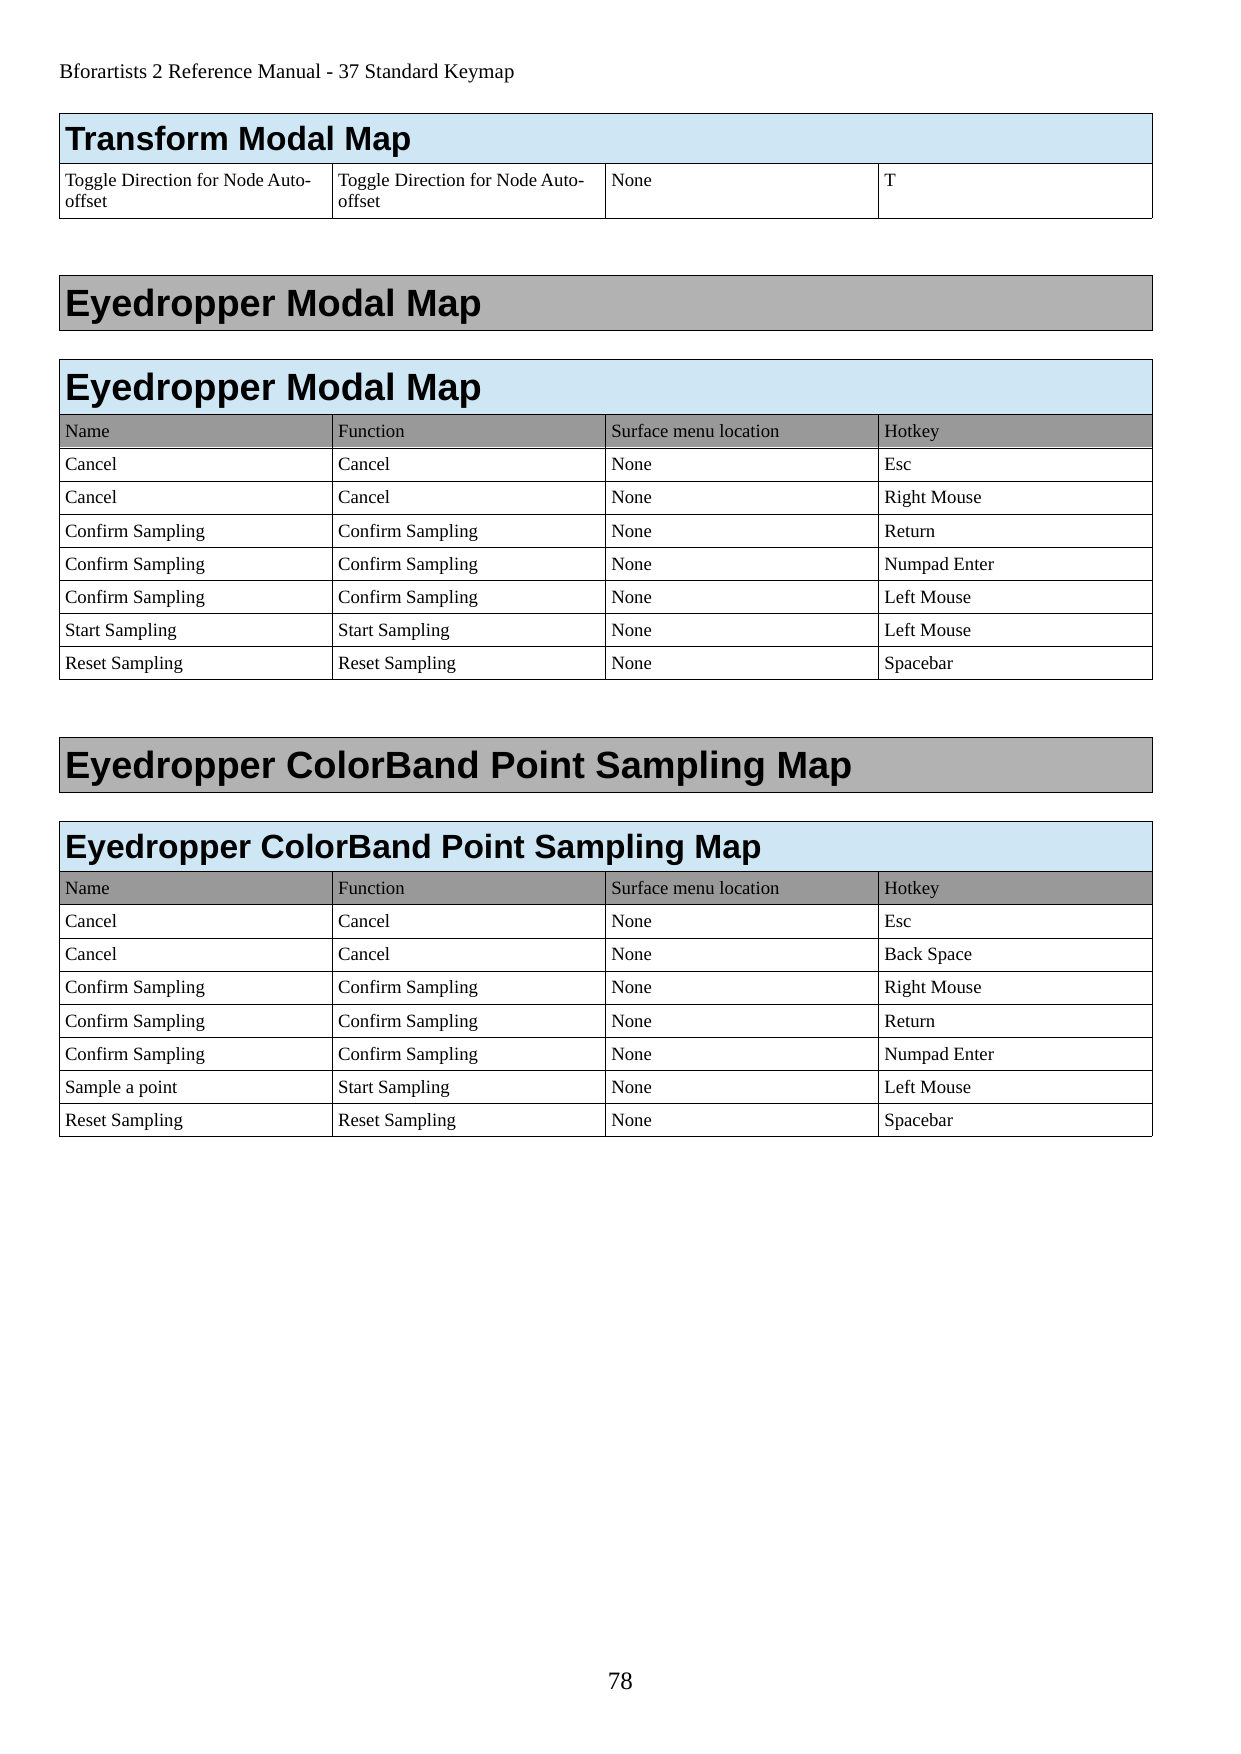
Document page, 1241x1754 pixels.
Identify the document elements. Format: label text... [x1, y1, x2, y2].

table_cell Cancel [60, 449, 332, 481]
table_cell Cancel [333, 905, 605, 937]
table_header Eyedropper ColorBand Point Sampling Map [60, 738, 1152, 792]
table_cell None [606, 482, 878, 514]
table_cell Return [879, 515, 1152, 547]
table_cell Esc [879, 905, 1152, 937]
table_cell Cancel [60, 905, 332, 937]
table_cell Confirm Sampling [333, 515, 605, 547]
table_header Eyedropper Modal Map [60, 276, 1152, 330]
table_cell None [606, 581, 878, 613]
table_cell Confirm Sampling [333, 972, 605, 1004]
table_cell None [606, 1104, 878, 1136]
table_cell Cancel [60, 482, 332, 514]
table_cell Cancel [60, 939, 332, 971]
table_cell None [606, 905, 878, 937]
table_cell Cancel [333, 482, 605, 514]
table_cell Start Sampling [60, 614, 332, 646]
table_cell Spacebar [879, 647, 1152, 679]
table_cell Esc [879, 449, 1152, 481]
table_cell None [606, 972, 878, 1004]
table_cell Numpad Enter [879, 1038, 1152, 1070]
table_cell Surface menu location [606, 415, 878, 447]
table_cell Confirm Sampling [60, 581, 332, 613]
table_cell Confirm Sampling [60, 1005, 332, 1037]
table_cell None [606, 1038, 878, 1070]
table_cell Left Mouse [879, 581, 1152, 613]
table_cell None [606, 164, 878, 217]
table_cell Start Sampling [333, 1071, 605, 1103]
table_cell Function [333, 415, 605, 447]
table_cell Reset Sampling [333, 1104, 605, 1136]
table_cell Toggle Direction for Node Auto-offset [333, 164, 605, 217]
table_cell Confirm Sampling [333, 548, 605, 580]
table_cell None [606, 614, 878, 646]
table_cell Hotkey [879, 872, 1152, 904]
table_cell Cancel [333, 939, 605, 971]
table_cell Right Mouse [879, 972, 1152, 1004]
table_header Eyedropper ColorBand Point Sampling Map [60, 822, 1152, 871]
table_cell Right Mouse [879, 482, 1152, 514]
table_cell Left Mouse [879, 1071, 1152, 1103]
table_cell None [606, 1005, 878, 1037]
table_cell Numpad Enter [879, 548, 1152, 580]
table_cell Confirm Sampling [60, 972, 332, 1004]
table_cell Confirm Sampling [333, 1005, 605, 1037]
table_cell Confirm Sampling [333, 1038, 605, 1070]
table_cell None [606, 1071, 878, 1103]
table_cell None [606, 647, 878, 679]
table_cell Function [333, 872, 605, 904]
table_cell Return [879, 1005, 1152, 1037]
table_cell Cancel [333, 449, 605, 481]
table_cell Spacebar [879, 1104, 1152, 1136]
table_cell Confirm Sampling [60, 1038, 332, 1070]
table_cell None [606, 939, 878, 971]
table_cell Name [60, 872, 332, 904]
table_cell Confirm Sampling [333, 581, 605, 613]
table_cell Back Space [879, 939, 1152, 971]
table_cell Reset Sampling [333, 647, 605, 679]
table_cell Hotkey [879, 415, 1152, 447]
table_cell Toggle Direction for Node Auto-offset [60, 164, 332, 217]
table_header Eyedropper Modal Map [60, 360, 1152, 414]
table_cell Surface menu location [606, 872, 878, 904]
table_cell T [879, 164, 1152, 217]
table_cell Reset Sampling [60, 1104, 332, 1136]
table_cell Reset Sampling [60, 647, 332, 679]
table_cell Name [60, 415, 332, 447]
table_cell None [606, 515, 878, 547]
table_cell Sample a point [60, 1071, 332, 1103]
table_cell Confirm Sampling [60, 548, 332, 580]
table_cell Left Mouse [879, 614, 1152, 646]
table_cell None [606, 449, 878, 481]
table_cell None [606, 548, 878, 580]
table_header Transform Modal Map [60, 114, 1152, 163]
table_cell Confirm Sampling [60, 515, 332, 547]
table_cell Start Sampling [333, 614, 605, 646]
